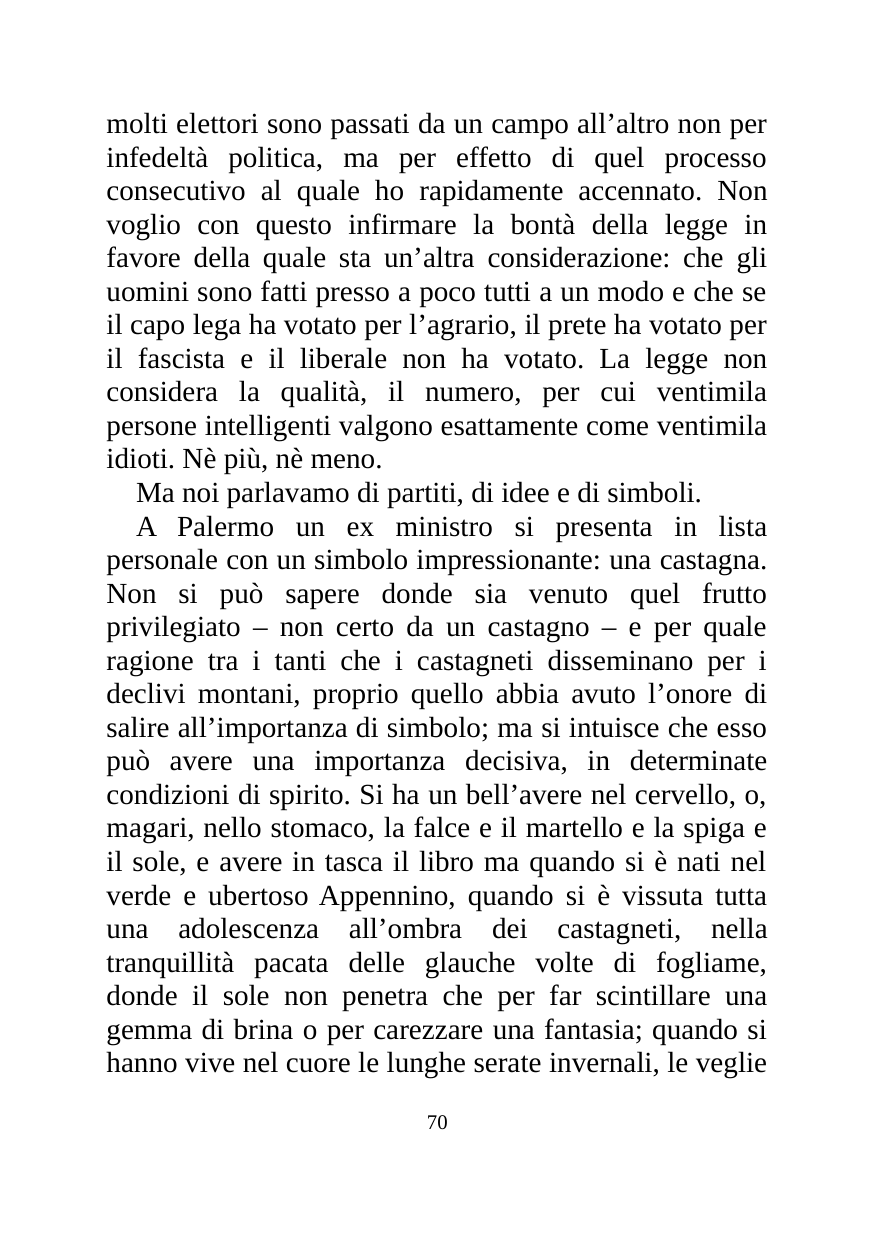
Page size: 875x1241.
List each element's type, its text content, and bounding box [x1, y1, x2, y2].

text Ma noi parlavamo di partiti, di idee e di simboli. [106, 475, 768, 509]
text molti elettori sono passati da un campo all’altro non per infedeltà politica, ma per effetto di quel processo consecutivo al quale ho rapidamente accennato. Non voglio con questo infirmare la bontà della legge in favore della quale sta un’altra considerazione: che gli uomini sono fatti presso a poco tutti a un modo e che se il capo lega ha votato per l’agrario, il prete ha votato per il fascista e il liberale non ha votato. La legge non considera la qualità, il numero, per cui ventimila persone intelligenti valgono esattamente come ventimila idioti. Nè più, nè meno. [106, 106, 768, 475]
text A Palermo un ex ministro si presenta in lista personale con un simbolo impressionante: una castagna. Non si può sapere donde sia venuto quel frutto privilegiato – non certo da un castagno – e per quale ragione tra i tanti che i castagneti disseminano per i declivi montani, proprio quello abbia avuto l’onore di salire all’importanza di simbolo; ma si intuisce che esso può avere una importanza decisiva, in determinate condizioni di spirito. Si ha un bell’avere nel cervello, o, magari, nello stomaco, la falce e il martello e la spiga e il sole, e avere in tasca il libro ma quando si è nati nel verde e ubertoso Appennino, quando si è vissuta tutta una adolescenza all’ombra dei castagneti, nella tranquillità pacata delle glauche volte di fogliame, donde il sole non penetra che per far scintillare una gemma di brina o per carezzare una fantasia; quando si hanno vive nel cuore le lunghe serate invernali, le veglie [106, 509, 768, 1079]
